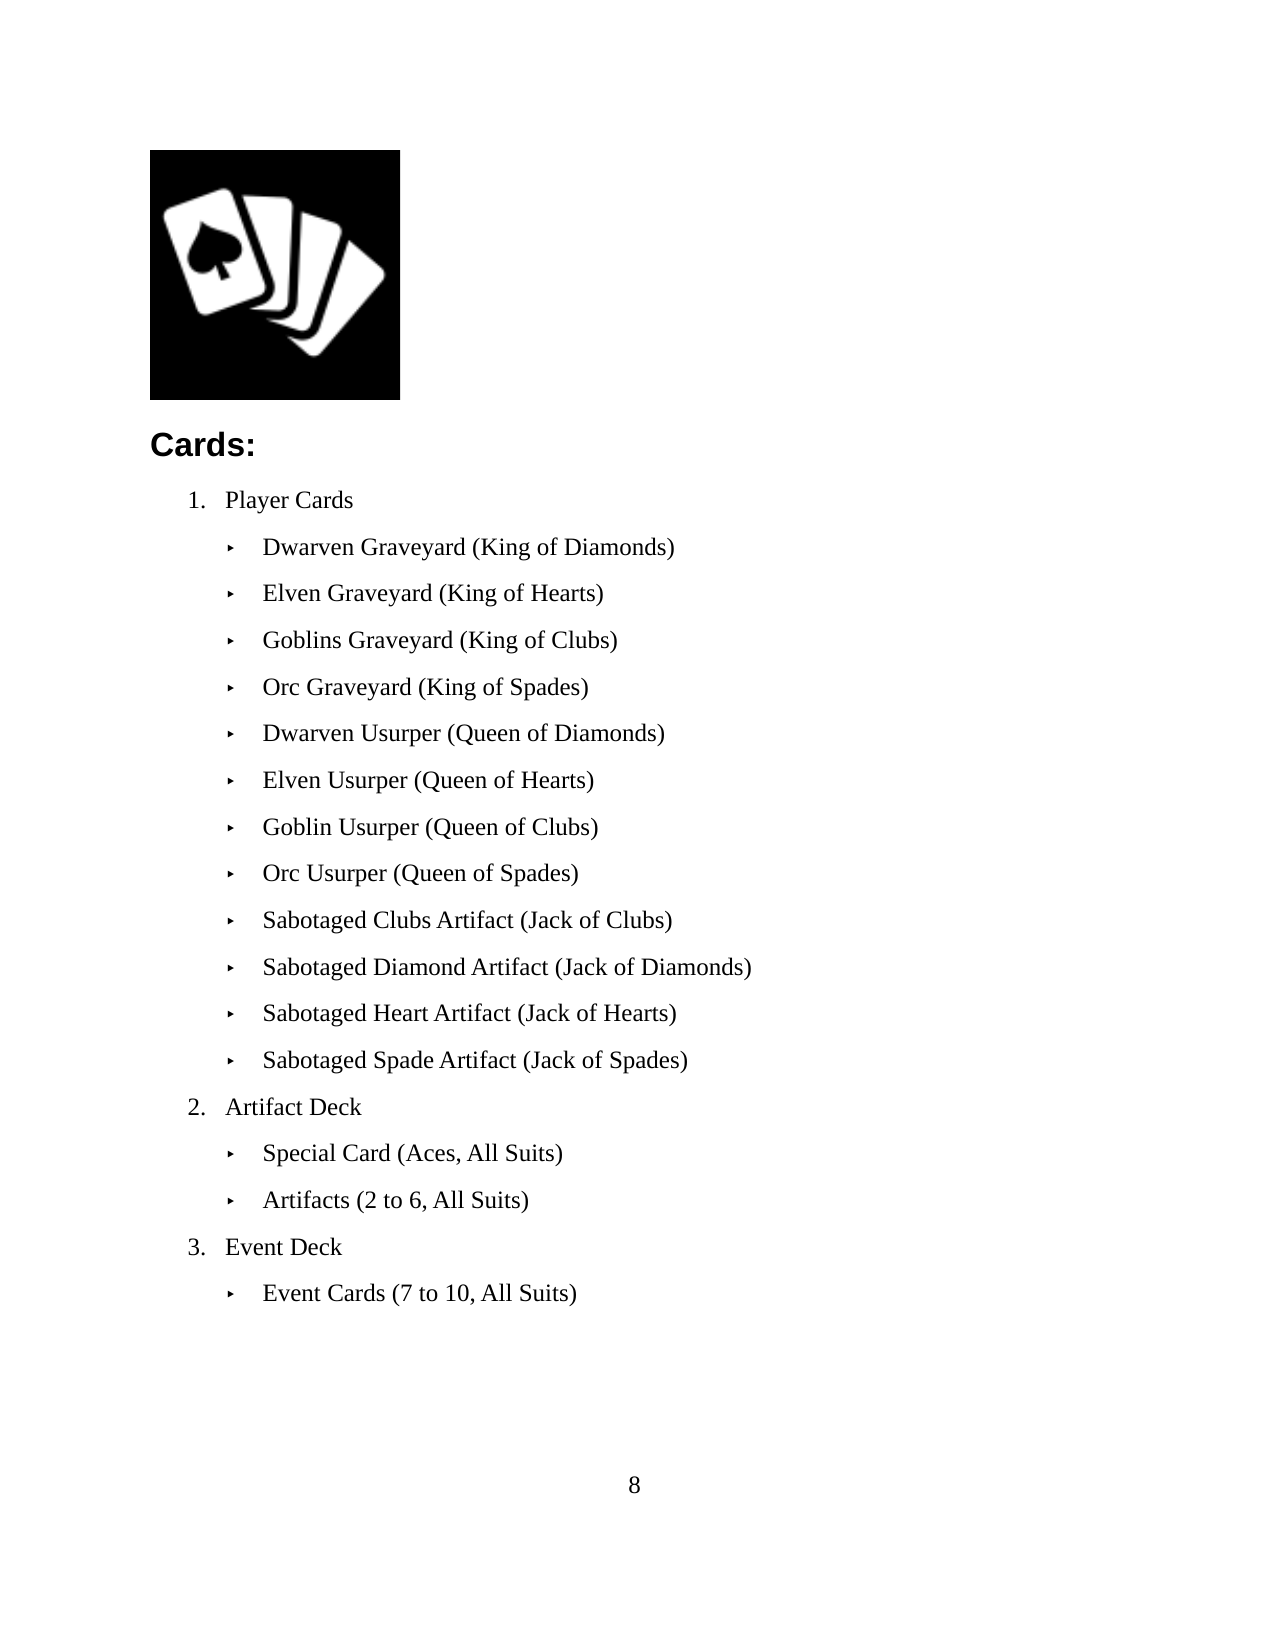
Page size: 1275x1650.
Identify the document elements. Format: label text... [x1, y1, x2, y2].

list Sabotaged Clubs Artifact (Jack of Clubs) [225, 905, 1125, 934]
list Player Cards [187, 485, 1125, 514]
subtitle Cards: [150, 425, 1125, 464]
list Dwarven Graveyard (King of Diamonds) [225, 532, 1125, 561]
list Orc Usurper (Queen of Spades) [225, 858, 1125, 887]
list Sabotaged Heart Artifact (Jack of Hearts) [225, 998, 1125, 1027]
list Special Card (Aces, All Suits) [225, 1138, 1125, 1167]
list Elven Usurper (Queen of Hearts) [225, 765, 1125, 794]
picture [150, 150, 400, 400]
list Artifact Deck [187, 1092, 1125, 1121]
list Event Deck [187, 1232, 1125, 1261]
list Goblins Graveyard (King of Clubs) [225, 625, 1125, 654]
list Goblin Usurper (Queen of Clubs) [225, 812, 1125, 841]
list Elven Graveyard (King of Hearts) [225, 578, 1125, 607]
list Sabotaged Spade Artifact (Jack of Spades) [225, 1045, 1125, 1074]
list Artifacts (2 to 6, All Suits) [225, 1185, 1125, 1214]
list Event Cards (7 to 10, All Suits) [225, 1278, 1125, 1307]
list Sabotaged Diamond Artifact (Jack of Diamonds) [225, 952, 1125, 981]
list Dwarven Usurper (Queen of Diamonds) [225, 718, 1125, 747]
list Orc Graveyard (King of Spades) [225, 672, 1125, 701]
